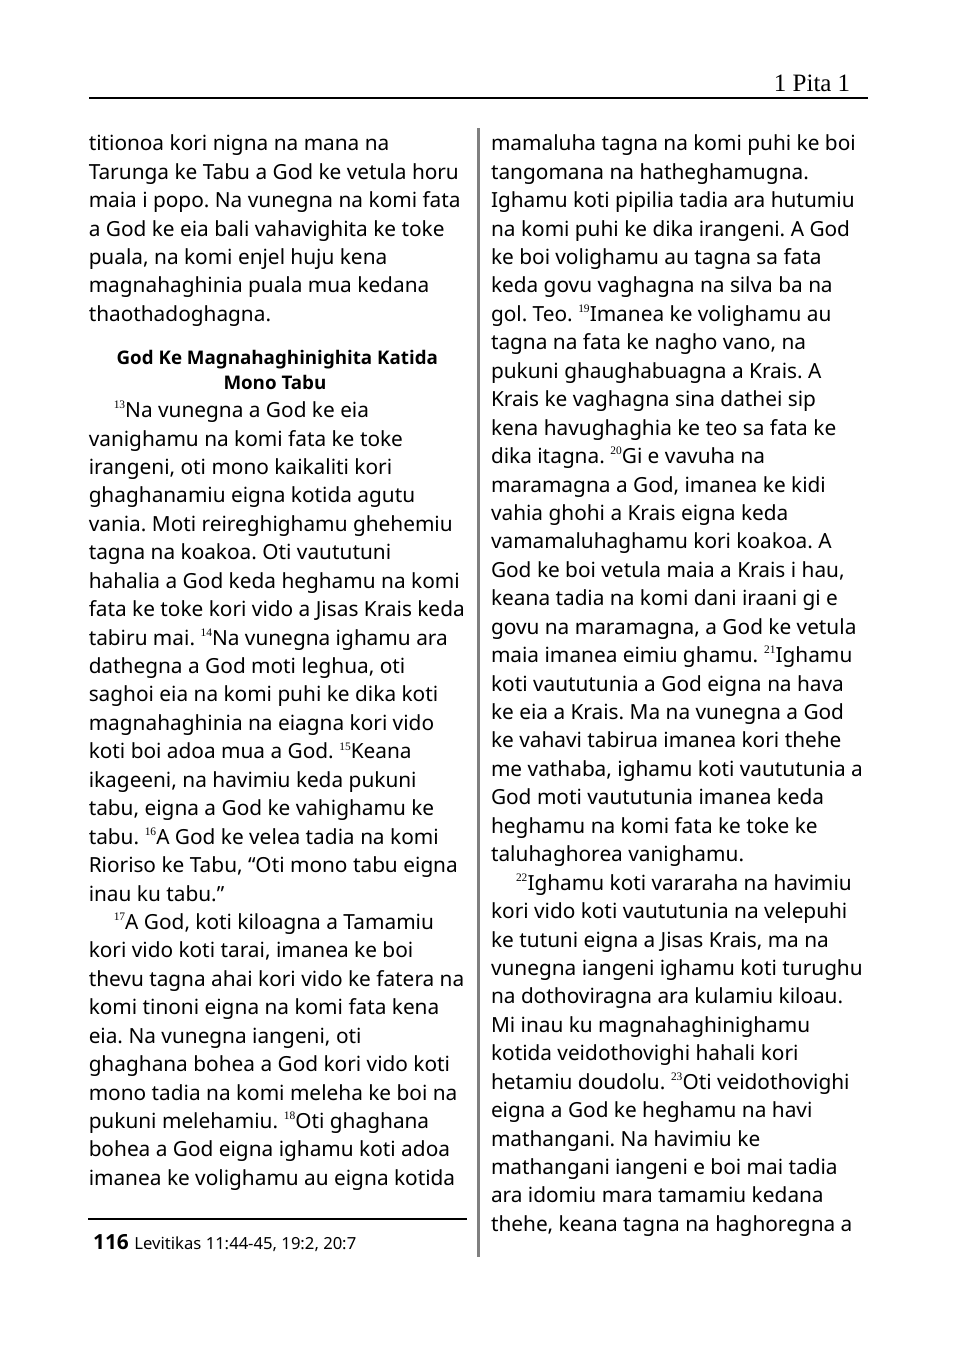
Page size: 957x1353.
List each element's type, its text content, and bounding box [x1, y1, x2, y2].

text 13Na vunegna a God ke eia vanighamu na komi fata ke toke irangeni, oti mono kaikaliti kori ghaghanamiu eigna kotida agutu vania. Moti reireghighamu ghehemiu tagna na koakoa. Oti vaututuni hahalia a God keda heghamu na komi fata ke toke kori vido a Jisas Krais keda tabiru mai. 14Na vunegna ighamu ara dathegna a God moti leghua, oti saghoi eia na komi puhi ke dika koti magnahaghinia na eiagna kori vido koti boi adoa mua a God. 15Keana ikageeni, na havimiu keda pukuni tabu, eigna a God ke vahighamu ke tabu. 16A God ke velea tadia na komi Rioriso ke Tabu, “Oti mono tabu eigna inau ku tabu.” [88, 395, 466, 907]
text 116 Levitikas 11:44-45, 19:2, 20:7 [88, 1227, 466, 1256]
text mamaluha tagna na komi puhi ke boi tangomana na hatheghamugna. Ighamu koti pipilia tadia ara hutumiu na komi puhi ke dika irangeni. A God ke boi volighamu au tagna sa fata keda govu vaghagna na silva ba na gol. Teo. 19Imanea ke volighamu au tagna na fata ke nagho vano, na pukuni ghaughabuagna a Krais. A Krais ke vaghagna sina dathei sip kena havughaghia ke teo sa fata ke dika itagna. 20Gi e vavuha na maramagna a God, imanea ke kidi vahia ghohi a Krais eigna keda vamamaluhaghamu kori koakoa. A God ke boi vetula maia a Krais i hau, keana tadia na komi dani iraani gi e govu na maramagna, a God ke vetula maia imanea eimiu ghamu. 21Ighamu koti vaututunia a God eigna na hava ke eia a Krais. Ma na vunegna a God ke vahavi tabirua imanea kori thehe me vathaba, ighamu koti vaututunia a God moti vaututunia imanea keda heghamu na komi fata ke toke ke taluhaghorea vanighamu. [491, 128, 868, 868]
text 22Ighamu koti vararaha na havimiu kori vido koti vaututunia na velepuhi ke tutuni eigna a Jisas Krais, ma na vunegna iangeni ighamu koti turughu na dothoviragna ara kulamiu kiloau. Mi inau ku magnahaghinighamu kotida veidothovighi hahali kori hetamiu doudolu. 23Oti veidothovighi eigna a God ke heghamu na havi mathangani. Na havimiu ke mathangani iangeni e boi mai tadia ara idomiu mara tamamiu kedana thehe, keana tagna na haghoregna a [491, 868, 868, 1237]
text God Ke Magnahaghinighita Katida Mono Tabu [88, 344, 466, 395]
text 17A God, koti kiloagna a Tamamiu kori vido koti tarai, imanea ke boi thevu tagna ahai kori vido ke fatera na komi tinoni eigna na komi fata kena eia. Na vunegna iangeni, oti ghaghana bohea a God kori vido koti mono tadia na komi meleha ke boi na pukuni melehamiu. 18Oti ghaghana bohea a God eigna ighamu koti adoa imanea ke volighamu au eigna kotida [88, 907, 466, 1191]
text titionoa kori nigna na mana na Tarunga ke Tabu a God ke vetula horu maia i popo. Na vunegna na komi fata a God ke eia bali vahavighita ke toke puala, na komi enjel huju kena magnahaghinia puala mua kedana thaothadoghagna. [88, 128, 466, 327]
